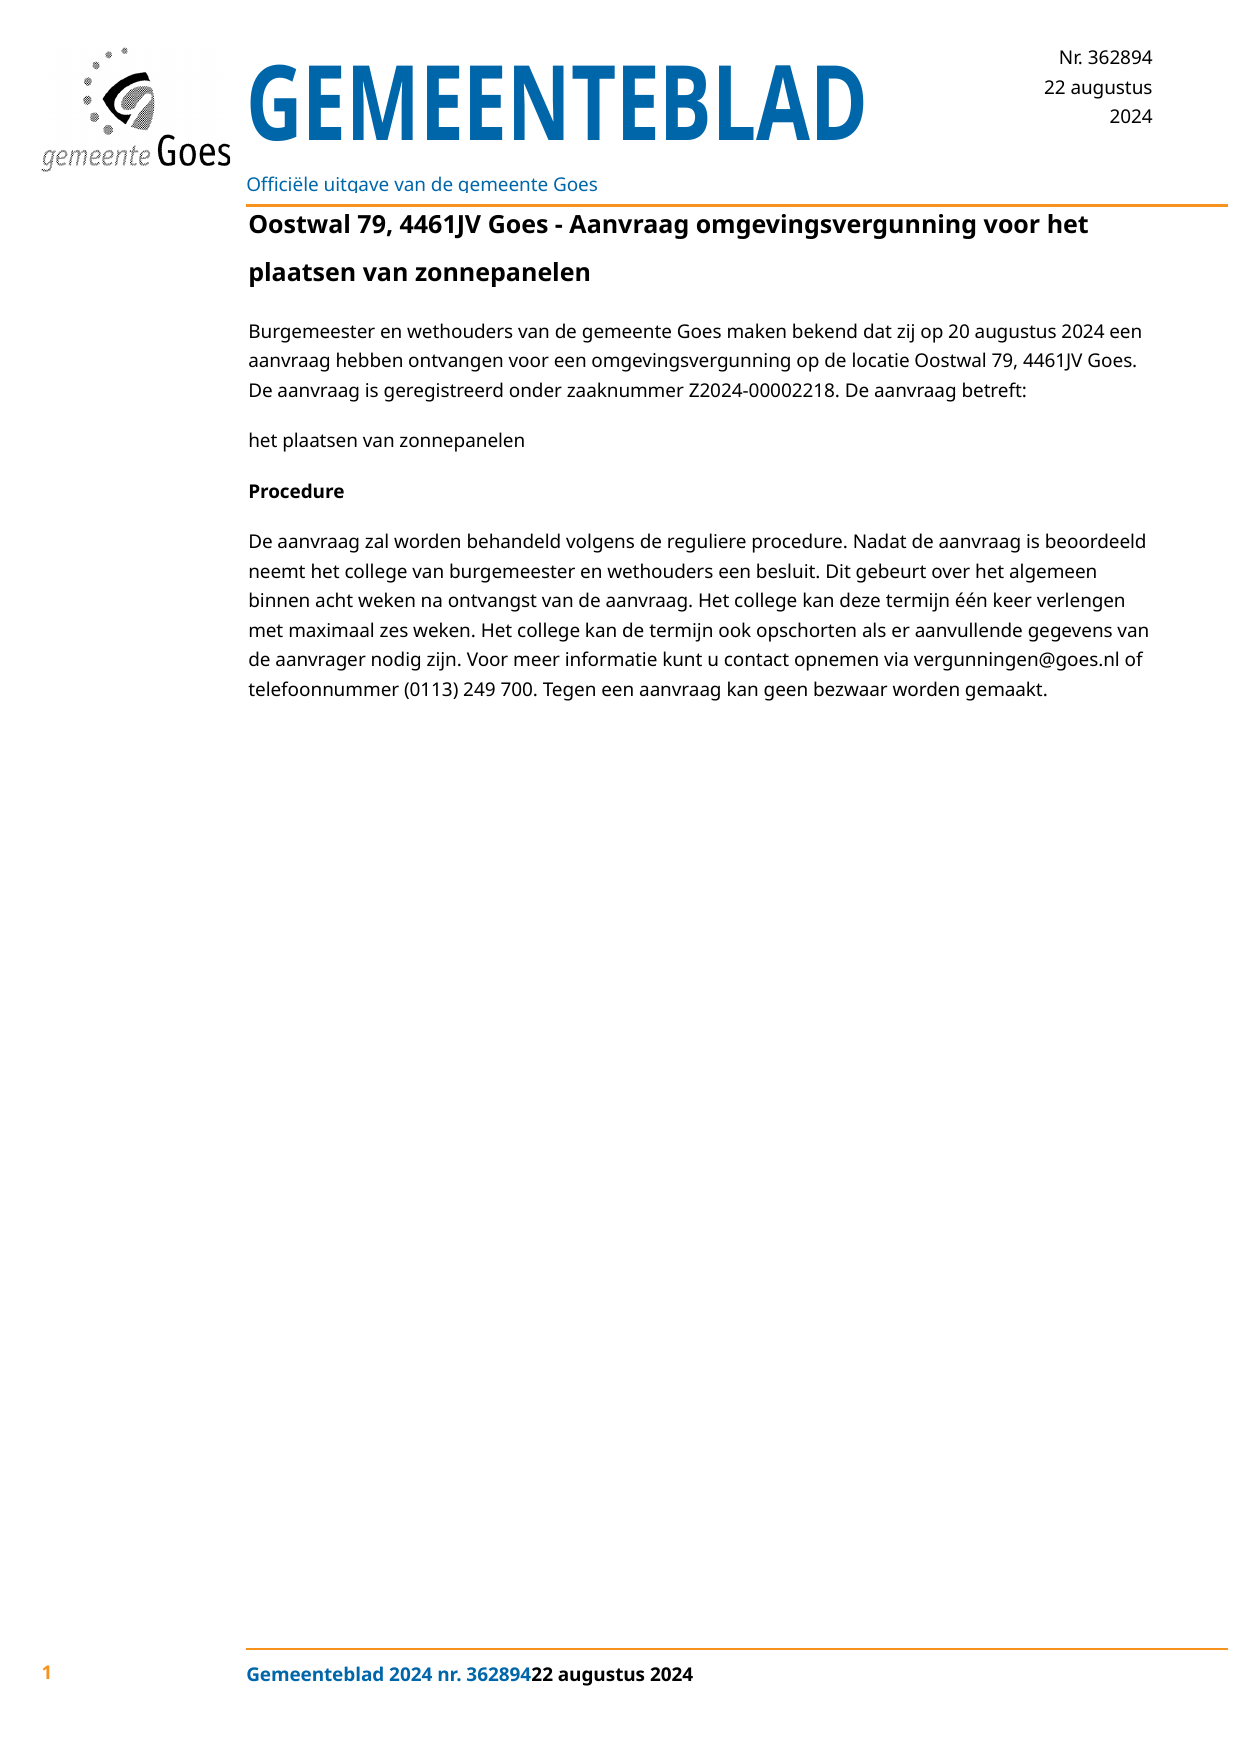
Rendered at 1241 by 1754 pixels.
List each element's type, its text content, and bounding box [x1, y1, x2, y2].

text Oostwal 79, 4461JV Goes - Aanvraag omgevingsvergunning voor het plaatsen van zonnepanelen [248, 207, 1152, 288]
text De aanvraag zal worden behandeld volgens de reguliere procedure. Nadat de aanvraag is beoordeeld neemt het college van burgemeester en wethouders een besluit. Dit gebeurt over het algemeen binnen acht weken na ontvangst van de aanvraag. Het college kan deze termijn één keer verlengen met maximaal zes weken. Het college kan de termijn ook opschorten als er aanvullende gegevens van de aanvrager nodig zijn. Voor meer informatie kunt u contact opnemen via vergunningen@goes.nl of telefoonnummer (0113) 249 700. Tegen een aanvraag kan geen bezwaar worden gemaakt. [248, 528, 1152, 702]
picture [41, 47, 231, 172]
text Burgemeester en wethouders van de gemeente Goes maken bekend dat zij op 20 augustus 2024 een aanvraag hebben ontvangen voor een omgevingsvergunning op de locatie Oostwal 79, 4461JV Goes. De aanvraag is geregistreerd onder zaaknummer Z2024-00002218. De aanvraag betreft: [248, 318, 1152, 403]
text het plaatsen van zonnepanelen [248, 427, 1152, 453]
text Procedure [248, 478, 1152, 504]
